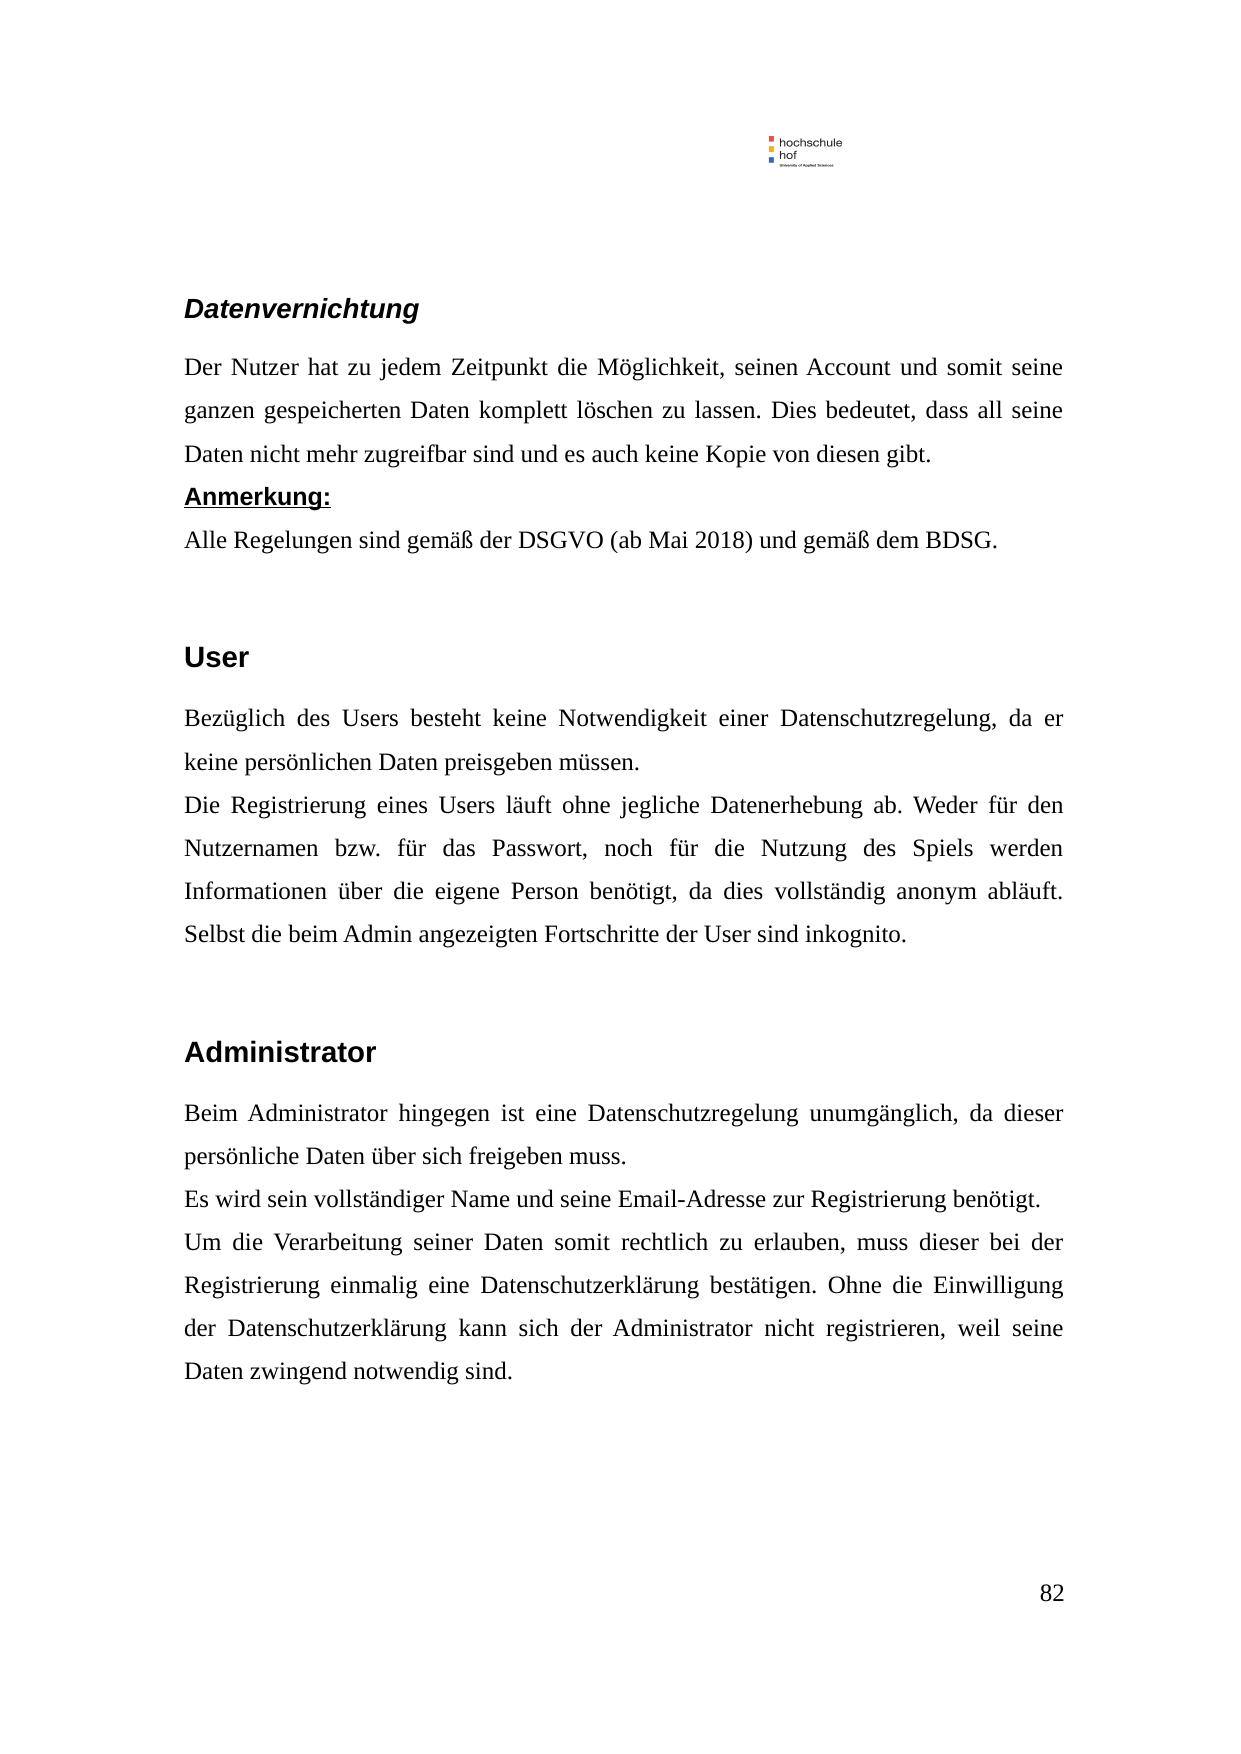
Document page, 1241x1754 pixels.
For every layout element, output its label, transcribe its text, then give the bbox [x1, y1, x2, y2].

subtitle User [184, 640, 1064, 674]
subtitle Administrator [184, 1034, 1064, 1068]
text Um die Verarbeitung seiner Daten somit rechtlich zu erlauben, muss dieser bei der Registrierung einmalig eine Datenschutzerklärung bestätigen. Ohne die Einwilligung der Datenschutzerklärung kann sich der Administrator nicht registrieren, weil seine Daten zwingend notwendig sind. [184, 1227, 1064, 1385]
text Bezüglich des Users besteht keine Notwendigkeit einer Datenschutzregelung, da er keine persönlichen Daten preisgeben müssen. [184, 703, 1064, 775]
subtitle Datenvernichtung [184, 292, 1064, 324]
text Die Registrierung eines Users läuft ohne jegliche Datenerhebung ab. Weder für den Nutzernamen bzw. für das Passwort, noch für die Nutzung des Spiels werden Informationen über die eigene Person benötigt, da dies vollständig anonym abläuft. Selbst die beim Admin angezeigten Fortschritte der User sind inkognito. [184, 790, 1064, 948]
text Beim Administrator hingegen ist eine Datenschutzregelung unumgänglich, da dieser persönliche Daten über sich freigeben muss. [184, 1098, 1064, 1169]
text Der Nutzer hat zu jedem Zeitpunkt die Möglichkeit, seinen Account und somit seine ganzen gespeicherten Daten komplett löschen zu lassen. Dies bedeutet, dass all seine Daten nicht mehr zugreifbar sind und es auch keine Kopie von diesen gibt. [184, 352, 1064, 467]
text Alle Regelungen sind gemäß der DSGVO (ab Mai 2018) und gemäß dem BDSG. [184, 525, 1064, 554]
text Anmerkung: [184, 482, 1064, 511]
picture [768, 136, 842, 167]
text Es wird sein vollständiger Name und seine Email-Adresse zur Registrierung benötigt. [184, 1184, 1064, 1213]
